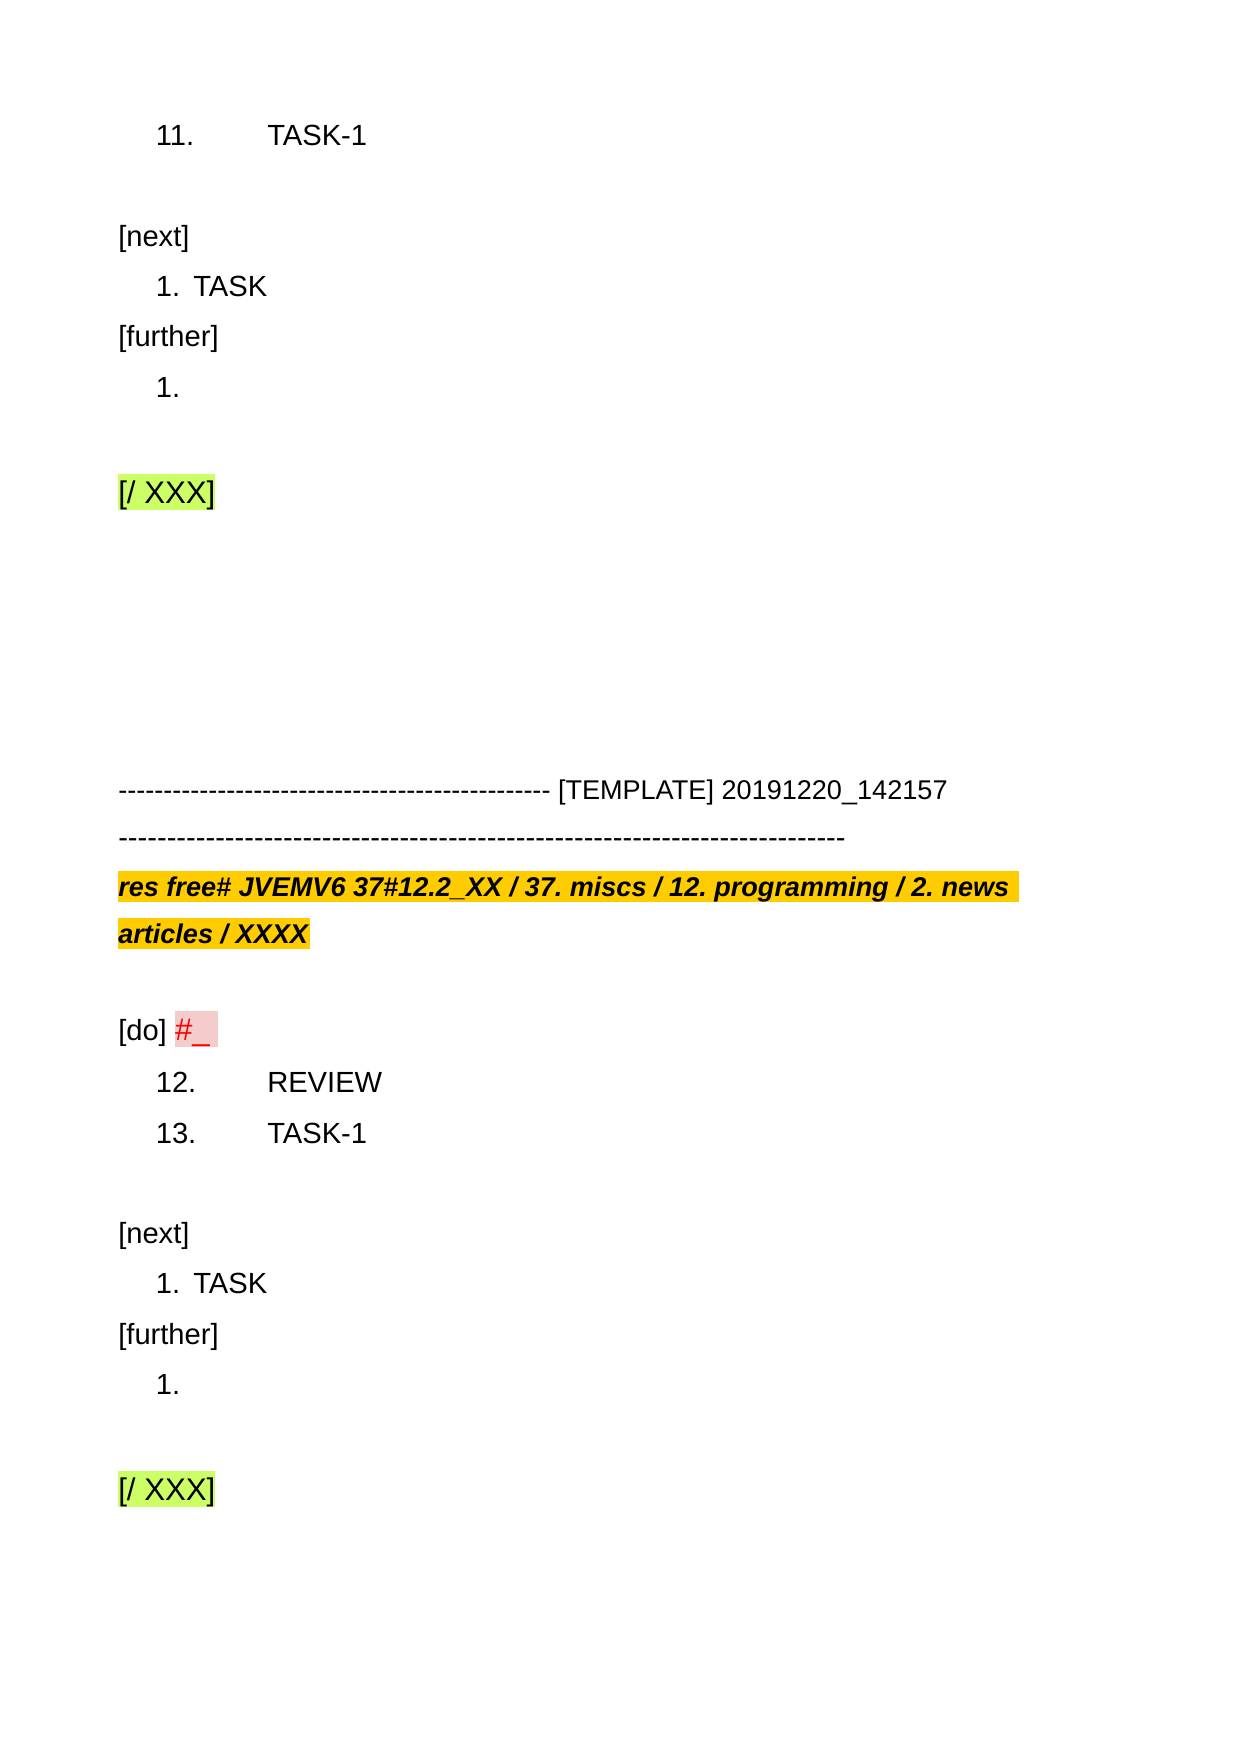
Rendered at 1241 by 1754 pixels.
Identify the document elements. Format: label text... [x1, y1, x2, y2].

text [do] #_ [118, 1011, 1122, 1047]
list TASK-1 [156, 118, 1122, 152]
text ------------------------------------------------ [TEMPLATE] 20191220_142157 [118, 774, 1122, 805]
text [next] [118, 219, 1122, 252]
list REVIEW [156, 1065, 1122, 1099]
list TASK [156, 269, 1122, 303]
text [/ XXX] [118, 1417, 1122, 1507]
text [next] [118, 1216, 1122, 1250]
text [further] [118, 319, 1122, 353]
text [further] [118, 1317, 1122, 1350]
text --------------------------------------------------------------------------- [118, 821, 1122, 854]
list TASK-1 [156, 1116, 1122, 1149]
text res free# JVEMV6 37#12.2_XX / 37. miscs / 12. programming / 2. news articles / XXXX [118, 871, 1122, 949]
list TASK [156, 1267, 1122, 1300]
text [/ XXX] [118, 420, 1122, 510]
